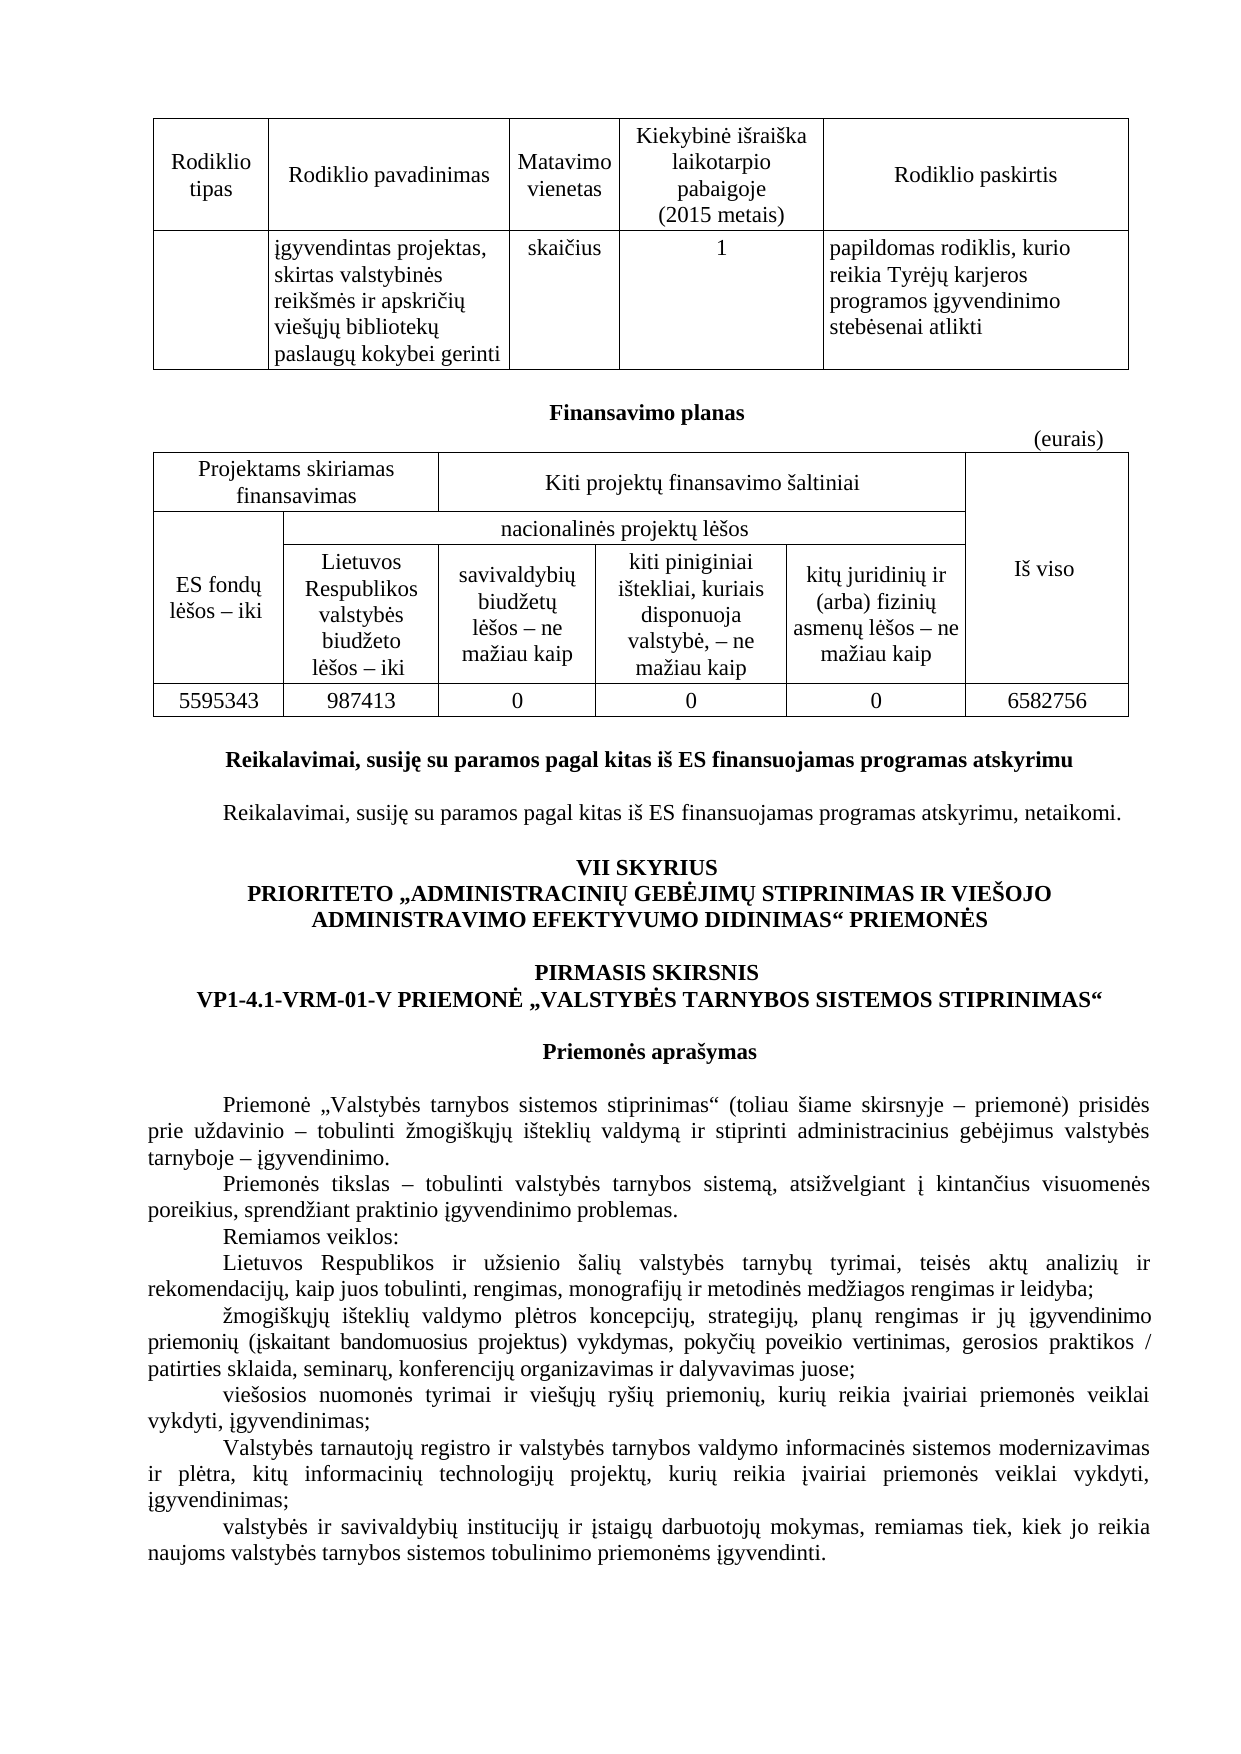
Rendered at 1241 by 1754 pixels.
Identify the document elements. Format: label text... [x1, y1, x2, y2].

table_header Kiti projektų finansavimo šaltiniai [439, 453, 965, 511]
text Priemonės tikslas – tobulinti valstybės tarnybos sistemą, atsižvelgiant į kintančius visuomenės poreikius, sprendžiant praktinio įgyvendinimo problemas. [148, 1170, 1152, 1223]
table_cell įgyvendintas projektas, skirtas valstybinės reikšmės ir apskričių viešųjų bibliotekų paslaugų kokybei gerinti [269, 231, 509, 369]
table_header Matavimo vienetas [510, 119, 619, 230]
table_header Rodiklio tipas [154, 119, 268, 230]
table_cell 987413 [284, 684, 438, 716]
table_header Kiekybinė išraiška laikotarpio pabaigoje (2015 metais) [620, 119, 823, 230]
text Lietuvos Respublikos ir užsienio šalių valstybės tarnybų tyrimai, teisės aktų analizių ir rekomendacijų, kaip juos tobulinti, rengimas, monografijų ir metodinės medžiagos rengimas ir leidyba; [148, 1249, 1152, 1302]
table_cell papildomas rodiklis, kurio reikia Tyrėjų karjeros programos įgyvendinimo stebėsenai atlikti [824, 231, 1128, 369]
text Finansavimo planas [148, 399, 1152, 425]
text VII SKYRIUS [148, 854, 1152, 880]
table_cell 0 [596, 684, 786, 716]
table_cell ES fondų lėšos – iki [154, 512, 283, 683]
table_header Rodiklio paskirtis [824, 119, 1128, 230]
table_cell 0 [787, 684, 965, 716]
table_cell skaičius [510, 231, 619, 369]
text PRIORITETO „ADMINISTRACINIŲ GEBĖJIMŲ STIPRINIMAS IR VIEŠOJO ADMINISTRAVIMO EFEKTYVUMO DIDINIMAS“ PRIEMONĖS [148, 880, 1152, 933]
table_cell [154, 231, 268, 369]
text VP1-4.1-VRM-01-V PRIEMONĖ „VALSTYBĖS TARNYBOS SISTEMOS STIPRINIMAS“ [148, 986, 1152, 1012]
table_header Iš viso [966, 453, 1128, 683]
text Reikalavimai, susiję su paramos pagal kitas iš ES finansuojamas programas atskyrimu [148, 746, 1152, 772]
text viešosios nuomonės tyrimai ir viešųjų ryšių priemonių, kurių reikia įvairiai priemonės veiklai vykdyti, įgyvendinimas; [148, 1381, 1152, 1434]
table_cell savivaldybių biudžetų lėšos – ne mažiau kaip [439, 545, 595, 683]
table_cell 0 [439, 684, 595, 716]
text Priemonės aprašymas [148, 1038, 1152, 1065]
text Remiamos veiklos: [148, 1223, 1152, 1249]
table_header Projektams skiriamas finansavimas [154, 453, 438, 511]
table_cell kiti piniginiai ištekliai, kuriais disponuoja valstybė, – ne mažiau kaip [596, 545, 786, 683]
table_cell nacionalinės projektų lėšos [284, 512, 965, 544]
text Valstybės tarnautojų registro ir valstybės tarnybos valdymo informacinės sistemos modernizavimas ir plėtra, kitų informacinių technologijų projektų, kurių reikia įvairiai priemonės veiklai vykdyti, įgyvendinimas; [148, 1434, 1152, 1513]
text PIRMASIS SKIRSNIS [148, 959, 1152, 986]
text valstybės ir savivaldybių institucijų ir įstaigų darbuotojų mokymas, remiamas tiek, kiek jo reikia naujoms valstybės tarnybos sistemos tobulinimo priemonėms įgyvendinti. [148, 1513, 1152, 1565]
table_header Rodiklio pavadinimas [269, 119, 509, 230]
table_cell 5595343 [154, 684, 283, 716]
table_cell Lietuvos Respublikos valstybės biudžeto lėšos – iki [284, 545, 438, 683]
text Priemonė „Valstybės tarnybos sistemos stiprinimas“ (toliau šiame skirsnyje – priemonė) prisidės prie uždavinio – tobulinti žmogiškųjų išteklių valdymą ir stiprinti administracinius gebėjimus valstybės tarnyboje – įgyvendinimo. [148, 1091, 1152, 1170]
text žmogiškųjų išteklių valdymo plėtros koncepcijų, strategijų, planų rengimas ir jų įgyvendinimo priemonių (įskaitant bandomuosius projektus) vykdymas, pokyčių poveikio vertinimas, gerosios praktikos / patirties sklaida, seminarų, konferencijų organizavimas ir dalyvavimas juose; [148, 1302, 1152, 1381]
text (eurais) [148, 425, 1152, 452]
table_cell 6582756 [966, 684, 1128, 716]
table_cell kitų juridinių ir (arba) fizinių asmenų lėšos – ne mažiau kaip [787, 545, 965, 683]
table_cell 1 [620, 231, 823, 369]
text Reikalavimai, susiję su paramos pagal kitas iš ES finansuojamas programas atskyrimu, netaikomi. [148, 799, 1152, 825]
